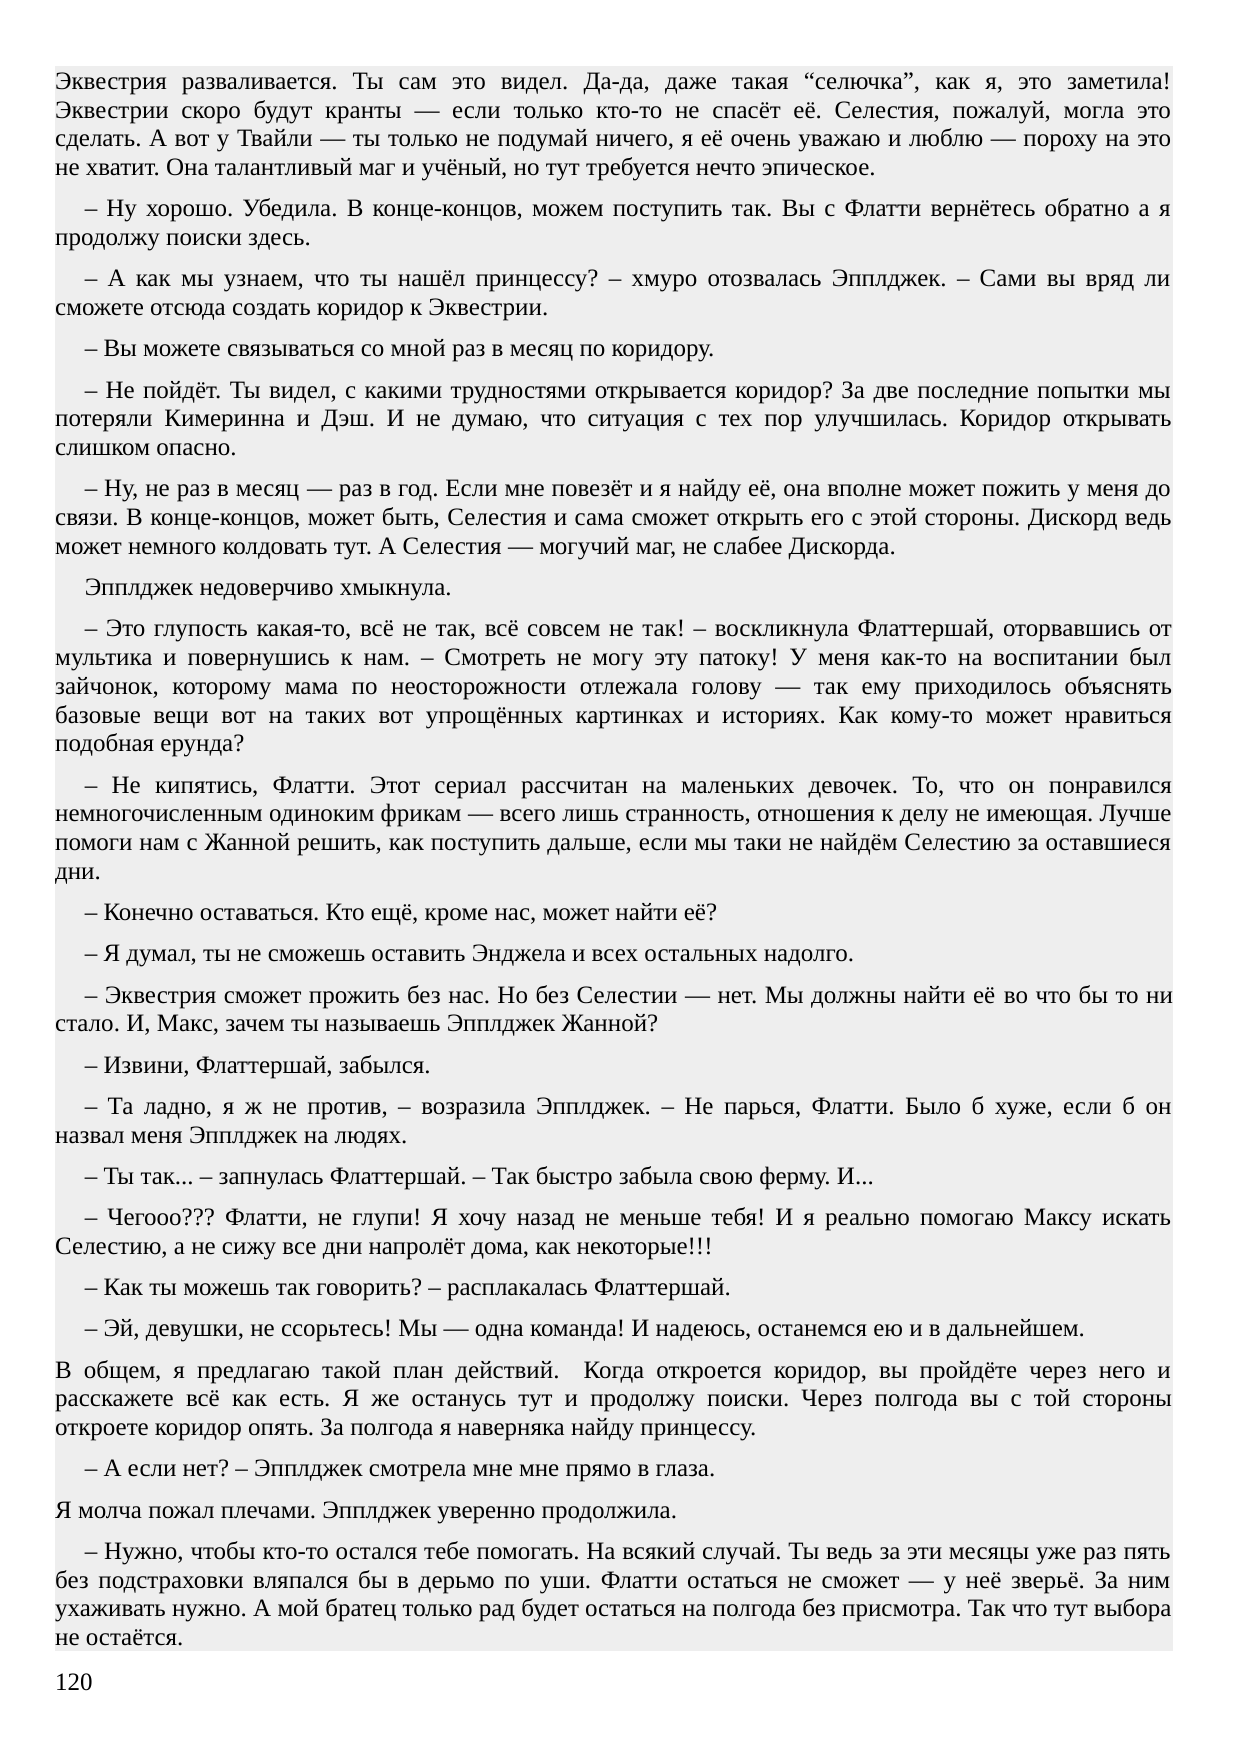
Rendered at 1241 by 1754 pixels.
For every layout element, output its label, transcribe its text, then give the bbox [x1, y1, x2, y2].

text – Ну хорошо. Убедила. В конце-концов, можем поступить так. Вы с Флатти вернётесь обратно а я продолжу поиски здесь. [55, 193, 1173, 251]
text Эпплджек недоверчиво хмыкнула. [55, 572, 1173, 601]
text – Та ладно, я ж не против, – возразила Эпплджек. – Не парься, Флатти. Было б хуже, если б он назвал меня Эпплджек на людях. [55, 1091, 1173, 1148]
text – Нужно, чтобы кто-то остался тебе помогать. На всякий случай. Ты ведь за эти месяцы уже раз пять без подстраховки вляпался бы в дерьмо по уши. Флатти остаться не сможет — у неё зверьё. За ним ухаживать нужно. А мой братец только рад будет остаться на полгода без присмотра. Так что тут выбора не остаётся. [55, 1536, 1173, 1651]
text – Вы можете связываться со мной раз в месяц по коридору. [55, 333, 1173, 362]
text – Эй, девушки, не ссорьтесь! Мы — одна команда! И надеюсь, останемся ею и в дальнейшем. [55, 1313, 1173, 1342]
text – Не пойдёт. Ты видел, с какими трудностями открывается коридор? За две последние попытки мы потеряли Кимеринна и Дэш. И не думаю, что ситуация с тех пор улучшилась. Коридор открывать слишком опасно. [55, 375, 1173, 461]
text – Извини, Флаттершай, забылся. [55, 1050, 1173, 1078]
text – Чегооо??? Флатти, не глупи! Я хочу назад не меньше тебя! И я реально помогаю Максу искать Селестию, а не сижу все дни напролёт дома, как некоторые!!! [55, 1202, 1173, 1260]
list Я молча пожал плечами. Эпплджек уверенно продолжила. [55, 1495, 1173, 1523]
text – Не кипятись, Флатти. Этот сериал рассчитан на маленьких девочек. То, что он понравился немногочисленным одиноким фрикам — всего лишь странность, отношения к делу не имеющая. Лучше помоги нам с Жанной решить, как поступить дальше, если мы таки не найдём Селестию за оставшиеся дни. [55, 770, 1173, 885]
text – Ну, не раз в месяц — раз в год. Если мне повезёт и я найду её, она вполне может пожить у меня до связи. В конце-концов, может быть, Селестия и сама сможет открыть его с этой стороны. Дискорд ведь может немного колдовать тут. А Селестия — могучий маг, не слабее Дискорда. [55, 473, 1173, 560]
text – Я думал, ты не сможешь оставить Энджела и всех остальных надолго. [55, 938, 1173, 967]
list В общем, я предлагаю такой план действий. Когда откроется коридор, вы пройдёте через него и расскажете всё как есть. Я же останусь тут и продолжу поиски. Через полгода вы с той стороны откроете коридор опять. За полгода я наверняка найду принцессу. [55, 1355, 1173, 1441]
text Эквестрия разваливается. Ты сам это видел. Да-да, даже такая “селючка”, как я, это заметила! Эквестрии скоро будут кранты — если только кто-то не спасёт её. Селестия, пожалуй, могла это сделать. А вот у Твайли — ты только не подумай ничего, я её очень уважаю и люблю — пороху на это не хватит. Она талантливый маг и учёный, но тут требуется нечто эпическое. [55, 66, 1173, 181]
text – А если нет? – Эпплджек смотрела мне мне прямо в глаза. [55, 1453, 1173, 1482]
text – Ты так... – запнулась Флаттершай. – Так быстро забыла свою ферму. И... [55, 1161, 1173, 1190]
text – Конечно оставаться. Кто ещё, кроме нас, может найти её? [55, 897, 1173, 926]
text – Как ты можешь так говорить? – расплакалась Флаттершай. [55, 1272, 1173, 1301]
text – Эквестрия сможет прожить без нас. Но без Селестии — нет. Мы должны найти её во что бы то ни стало. И, Макс, зачем ты называешь Эпплджек Жанной? [55, 980, 1173, 1037]
text – Это глупость какая-то, всё не так, всё совсем не так! – воскликнула Флаттершай, оторвавшись от мультика и повернушись к нам. – Смотреть не могу эту патоку! У меня как-то на воспитании был зайчонок, которому мама по неосторожности отлежала голову — так ему приходилось объяснять базовые вещи вот на таких вот упрощённых картинках и историях. Как кому-то может нравиться подобная ерунда? [55, 613, 1173, 757]
text – А как мы узнаем, что ты нашёл принцессу? – хмуро отозвалась Эпплджек. – Сами вы вряд ли сможете отсюда создать коридор к Эквестрии. [55, 263, 1173, 321]
